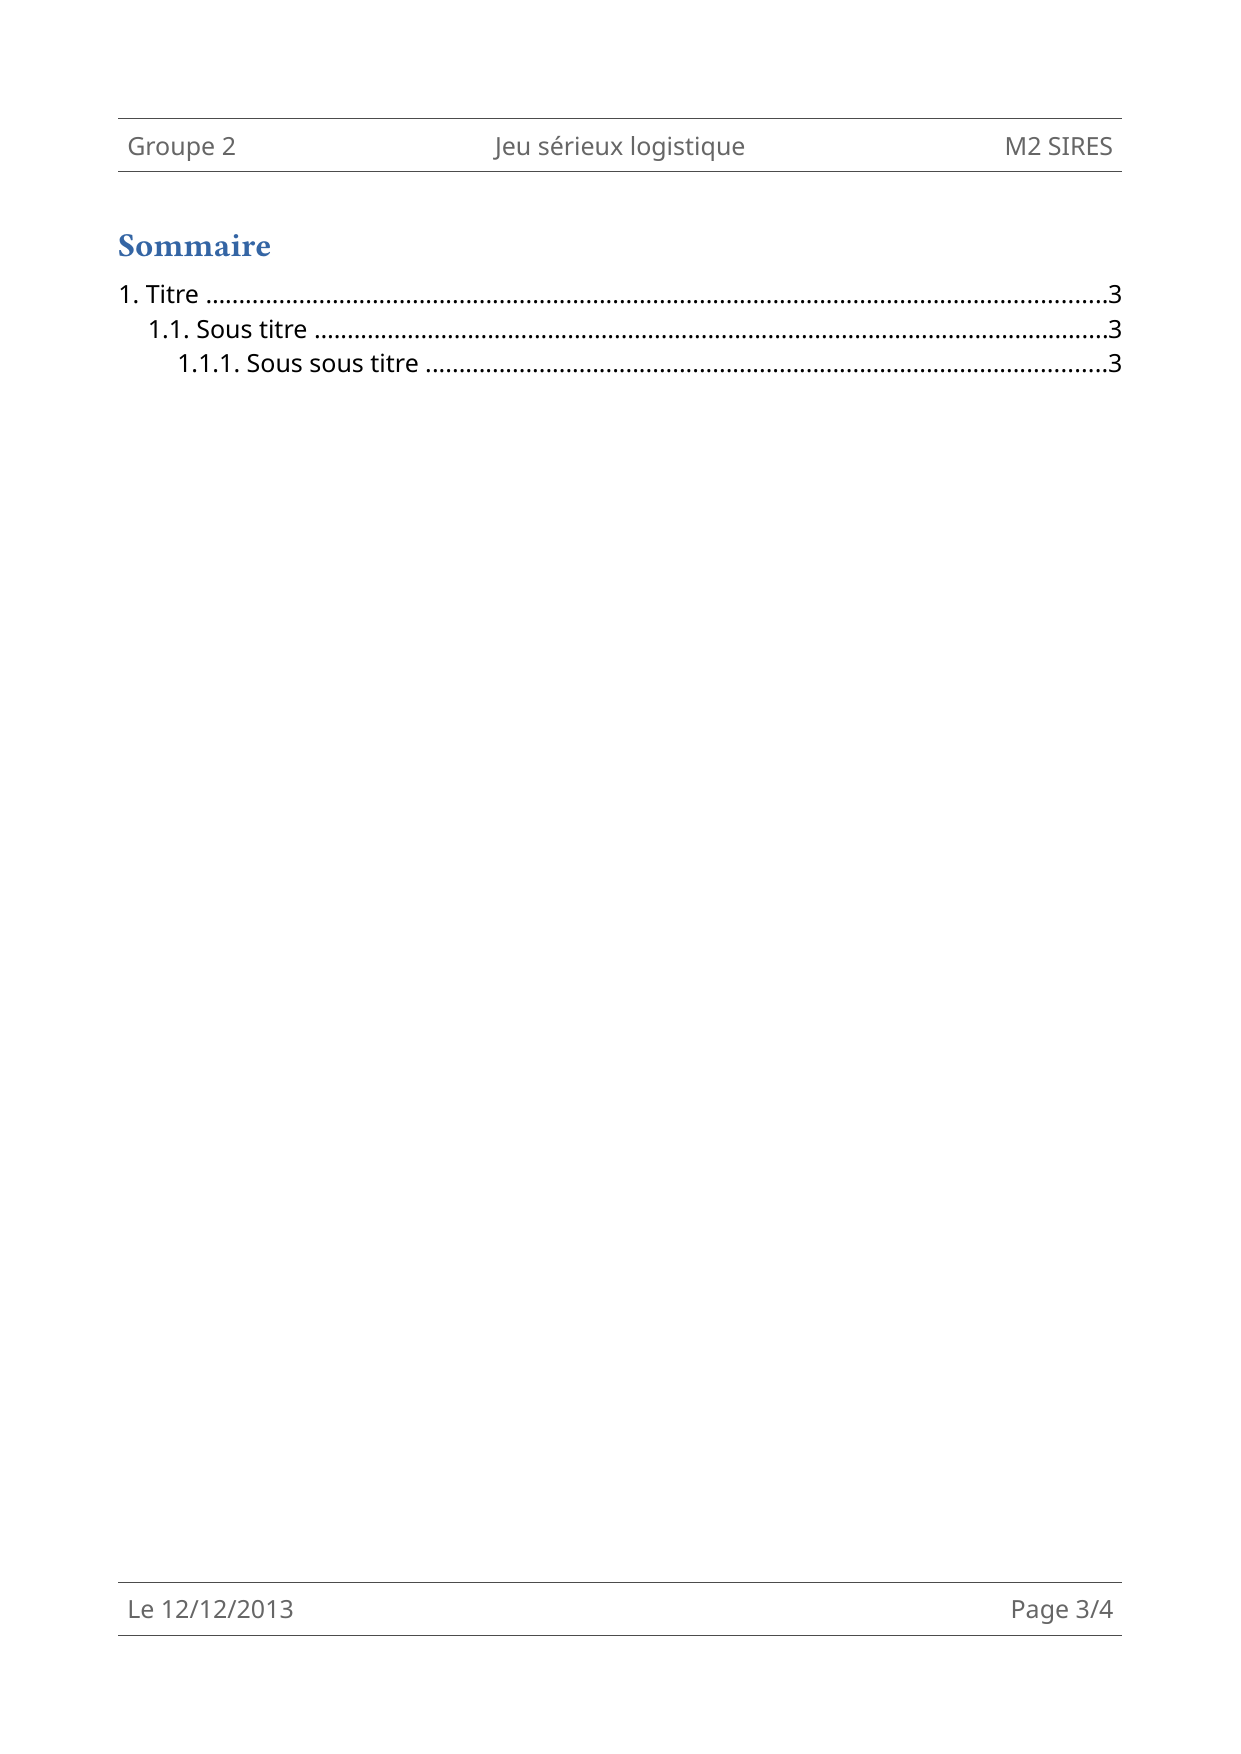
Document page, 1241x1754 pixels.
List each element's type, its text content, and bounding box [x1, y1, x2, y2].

text 1. Titre … 3 [118, 277, 1122, 311]
text 1.1. Sous titre … 3 [148, 311, 1122, 345]
text 1.1.1. Sous sous titre ... 3 [177, 345, 1122, 379]
subtitle Sommaire [118, 227, 1122, 265]
